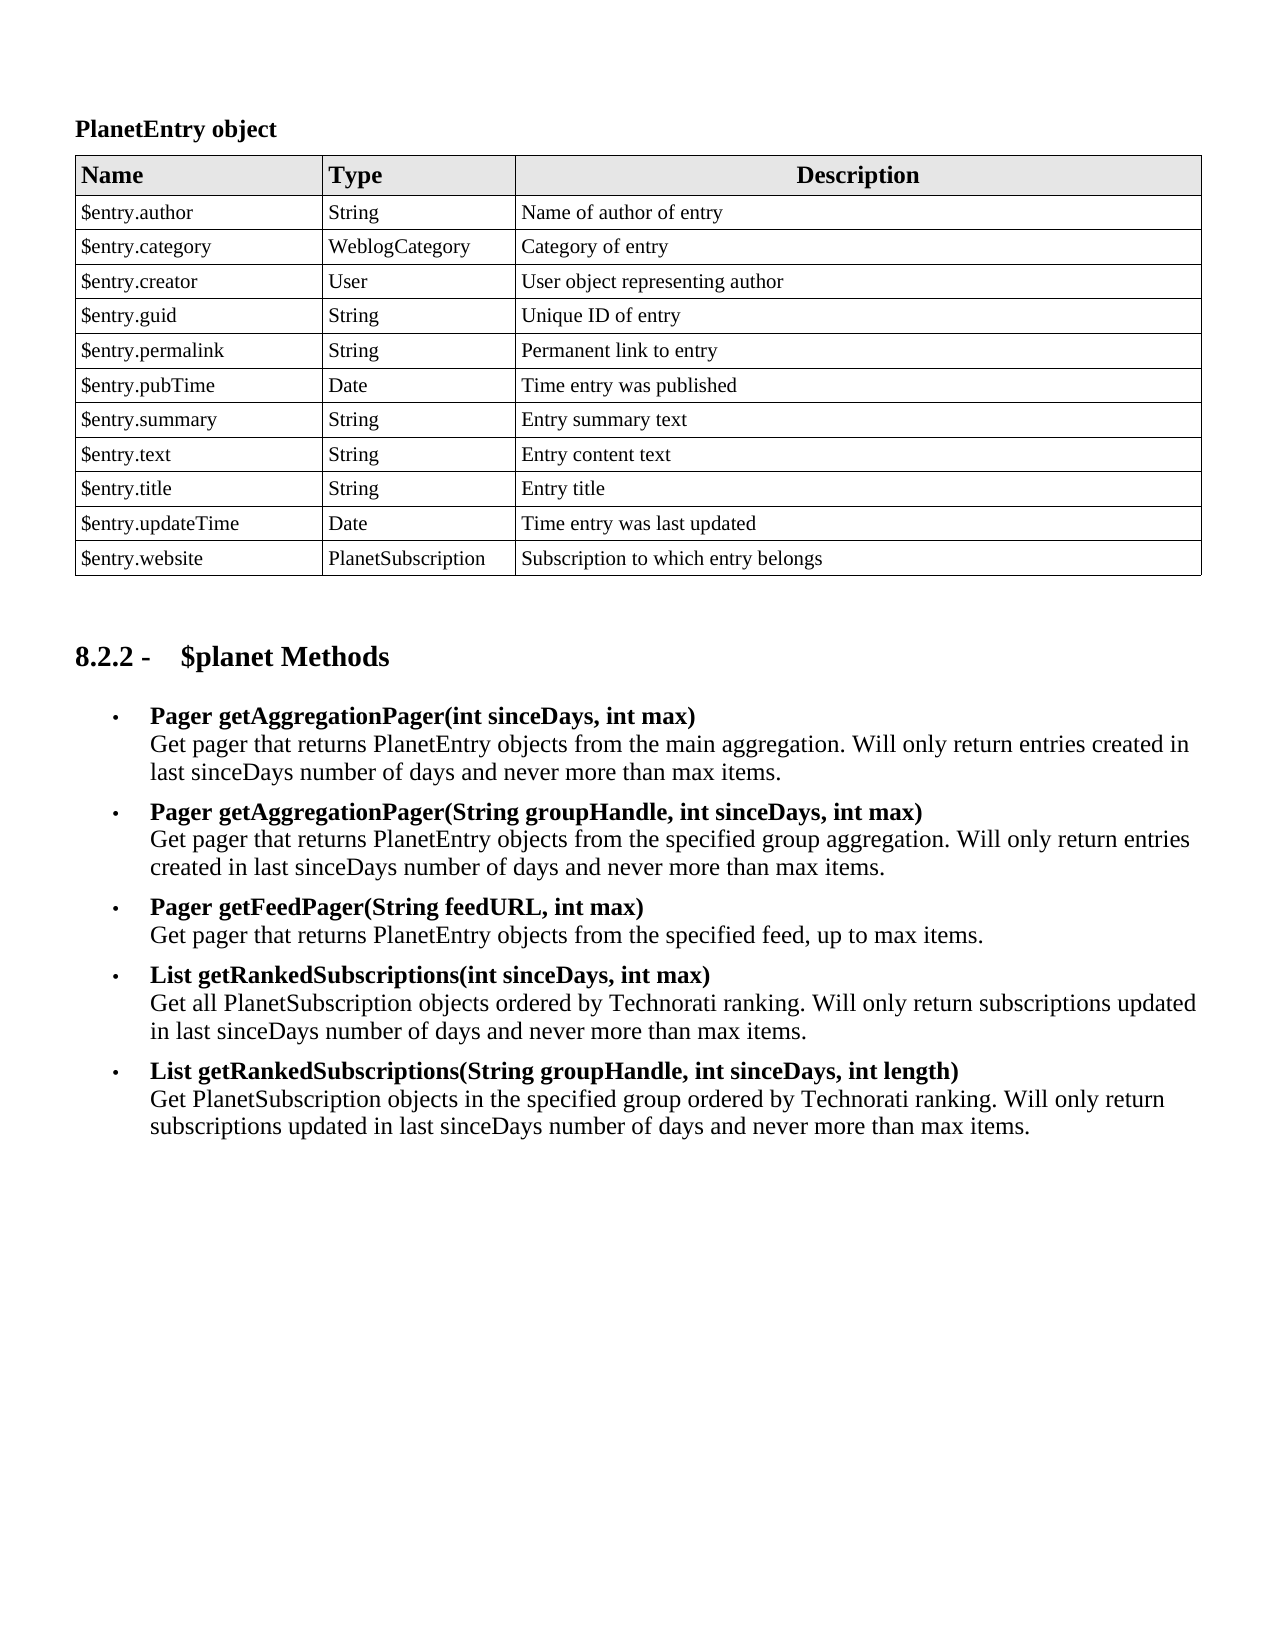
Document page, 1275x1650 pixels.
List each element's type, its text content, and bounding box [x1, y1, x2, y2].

table_cell User [323, 265, 515, 298]
list List getRankedSubscriptions(String groupHandle, int sinceDays, int length) Get PlanetSubscription objects in the specified group ordered by Technorati ranking. Will only return subscriptions updated in last sinceDays number of days and never more than max items. [112, 1057, 1200, 1140]
table_cell $entry.author [76, 196, 322, 229]
table_cell Entry title [516, 472, 1201, 506]
table_cell Time entry was last updated [516, 507, 1201, 540]
table_header Description [516, 156, 1201, 195]
table_cell $entry.category [76, 230, 322, 264]
table_cell $entry.creator [76, 265, 322, 298]
table_cell $entry.summary [76, 403, 322, 437]
list Pager getAggregationPager(String groupHandle, int sinceDays, int max) Get pager that returns PlanetEntry objects from the specified group aggregation. Will only return entries created in last sinceDays number of days and never more than max items. [112, 798, 1200, 881]
table_cell String [323, 334, 515, 368]
list Pager getAggregationPager(int sinceDays, int max) Get pager that returns PlanetEntry objects from the main aggregation. Will only return entries created in last sinceDays number of days and never more than max items. [112, 702, 1200, 785]
table_cell Date [323, 369, 515, 402]
list Pager getFeedPager(String feedURL, int max) Get pager that returns PlanetEntry objects from the specified feed, up to max items. [112, 893, 1200, 949]
table_cell Permanent link to entry [516, 334, 1201, 368]
table_header Name [76, 156, 322, 195]
table_cell Subscription to which entry belongs [516, 541, 1201, 575]
subtitle $planet Methods [75, 640, 1200, 673]
table_cell Name of author of entry [516, 196, 1201, 229]
table_cell $entry.guid [76, 299, 322, 333]
list List getRankedSubscriptions(int sinceDays, int max) Get all PlanetSubscription objects ordered by Technorati ranking. Will only return subscriptions updated in last sinceDays number of days and never more than max items. [112, 961, 1200, 1044]
table_cell String [323, 196, 515, 229]
table_cell $entry.permalink [76, 334, 322, 368]
text PlanetEntry object [75, 115, 1200, 143]
table_cell Entry summary text [516, 403, 1201, 437]
table_cell $entry.website [76, 541, 322, 575]
table_cell Time entry was published [516, 369, 1201, 402]
table_cell User object representing author [516, 265, 1201, 298]
table_cell String [323, 438, 515, 471]
table_header Type [323, 156, 515, 195]
table_cell String [323, 403, 515, 437]
table_cell Entry content text [516, 438, 1201, 471]
table_cell String [323, 299, 515, 333]
table_cell WeblogCategory [323, 230, 515, 264]
table_cell PlanetSubscription [323, 541, 515, 575]
table_cell $entry.pubTime [76, 369, 322, 402]
table_cell Category of entry [516, 230, 1201, 264]
table_cell $entry.text [76, 438, 322, 471]
table_cell $entry.title [76, 472, 322, 506]
table_cell String [323, 472, 515, 506]
table_cell Date [323, 507, 515, 540]
table_cell $entry.updateTime [76, 507, 322, 540]
table_cell Unique ID of entry [516, 299, 1201, 333]
